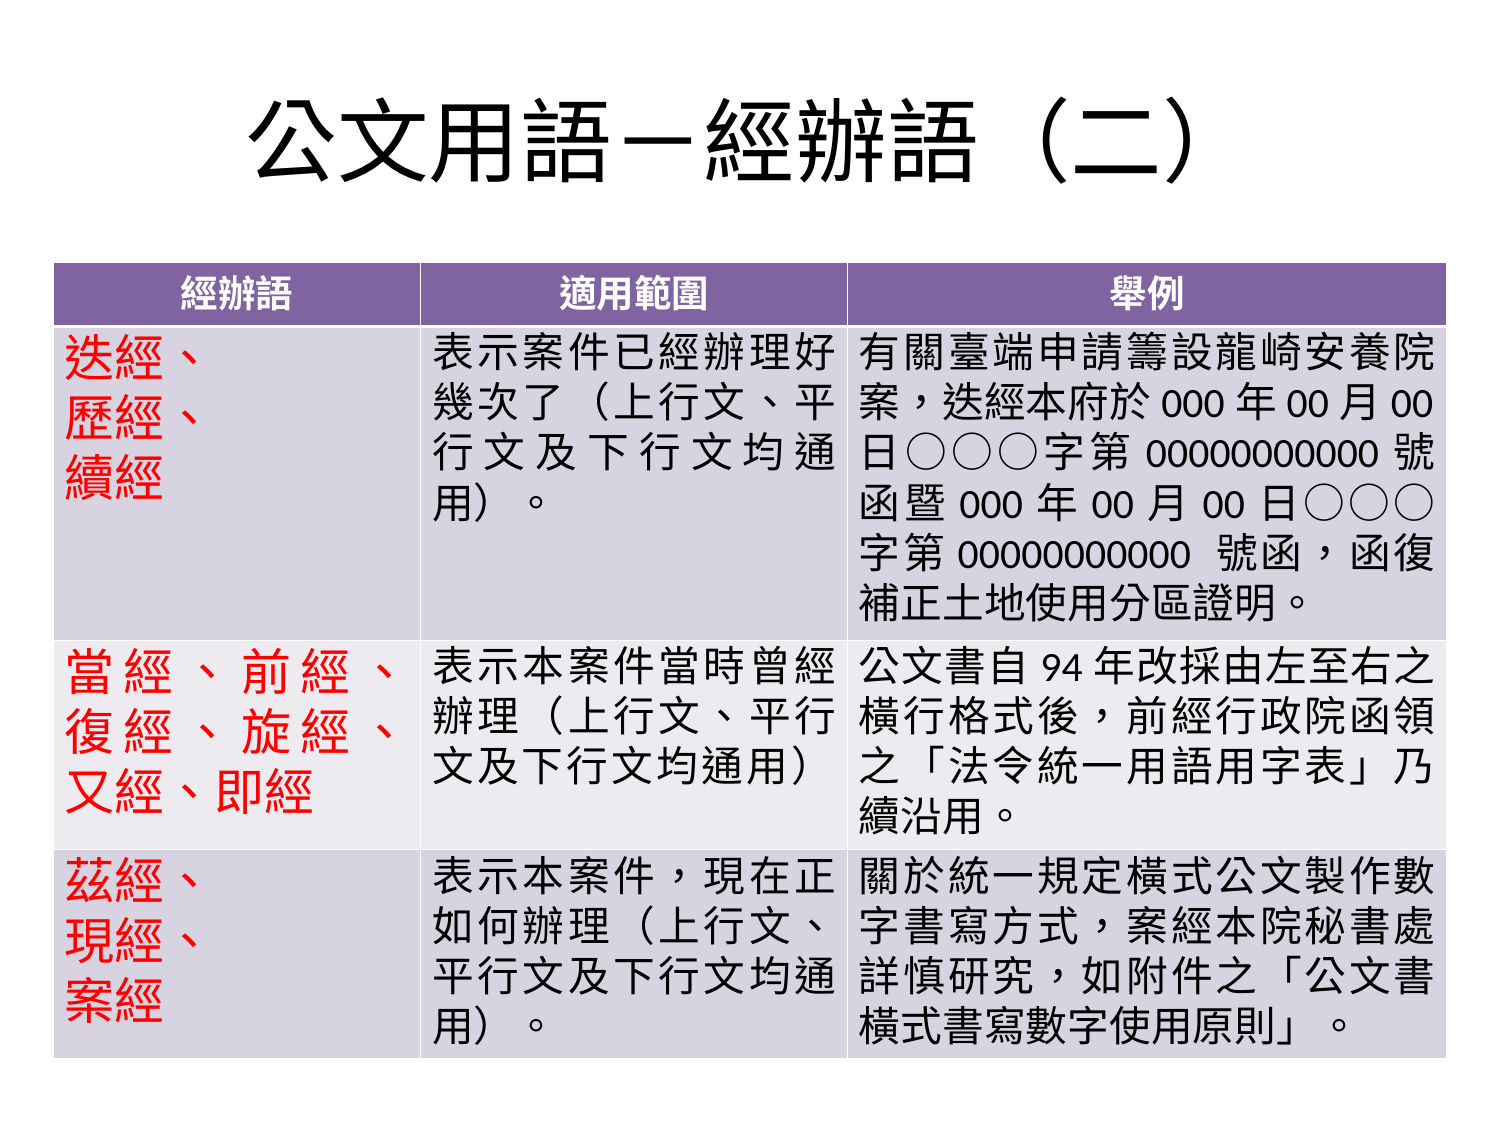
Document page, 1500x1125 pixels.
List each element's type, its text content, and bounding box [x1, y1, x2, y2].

table_header 適用範圍 [421, 263, 847, 325]
table_cell 公文書自94年改採由左至右之橫行格式後，前經行政院函領之「法令統一用語用字表」乃續沿用。 [848, 641, 1446, 849]
table_header 舉例 [848, 263, 1446, 325]
table_cell 關於統一規定橫式公文製作數字書寫方式，案經本院秘書處詳慎研究，如附件之「公文書橫式書寫數字使用原則」。 [848, 850, 1446, 1058]
table_cell 有關臺端申請籌設龍崎安養院案，迭經本府於000年00月00日○○○字第00000000000號函暨000年00月00日○○○字第00000000000 號函，函復補正土地使用分區證明。 [848, 328, 1446, 640]
table_cell 表示本案件當時曾經辦理（上行文、平行文及下行文均通用）。 [421, 641, 847, 849]
title 公文用語－經辦語（二） [75, 45, 1426, 233]
table_cell 當經、前經、復經、旋經、又經、即經 [54, 641, 420, 849]
table_cell 迭經、 歷經、 續經 [54, 328, 420, 640]
table_header 經辦語 [54, 263, 420, 325]
table_cell 茲經、 現經、 案經 [54, 850, 420, 1058]
table_cell 表示案件已經辦理好幾次了（上行文、平行文及下行文均通用）。 [421, 328, 847, 640]
table_cell 表示本案件，現在正如何辦理（上行文、平行文及下行文均通用）。 [421, 850, 847, 1058]
